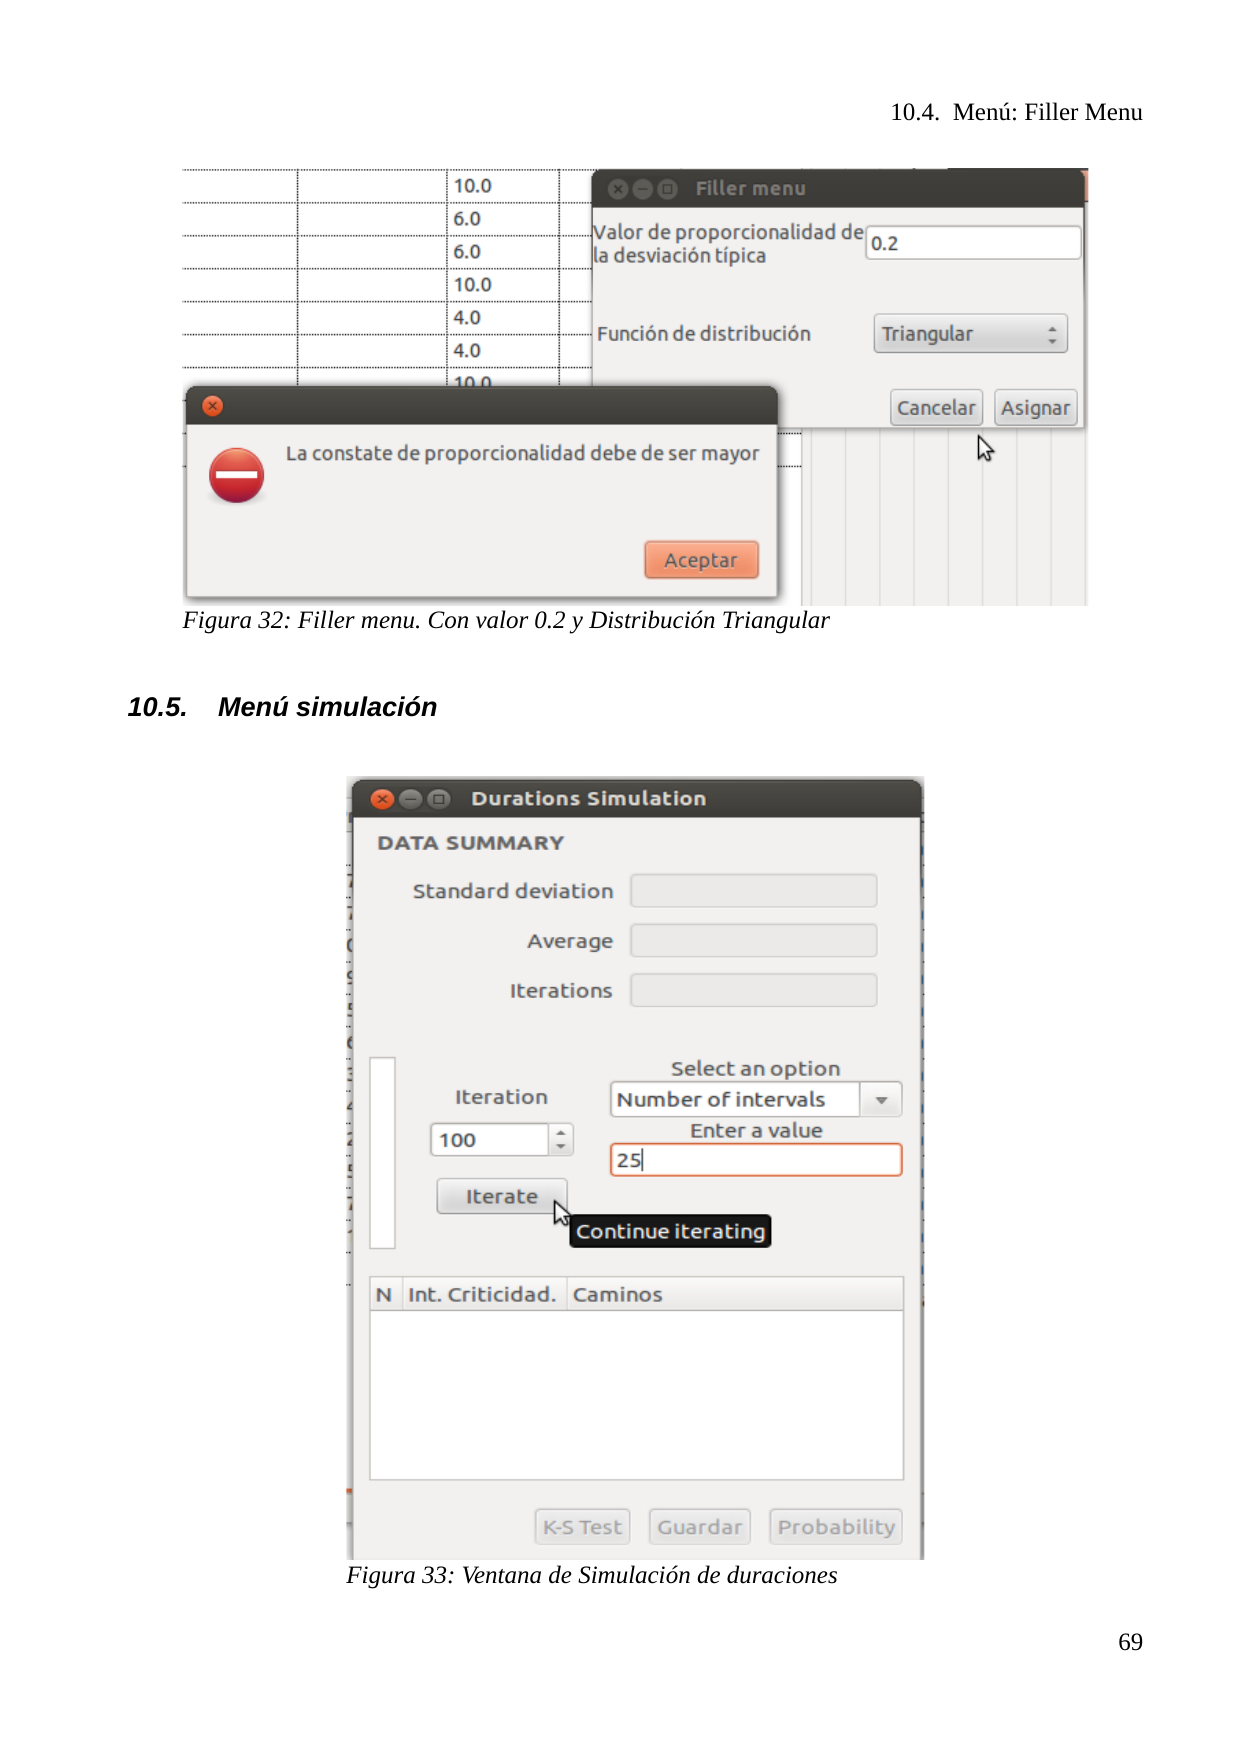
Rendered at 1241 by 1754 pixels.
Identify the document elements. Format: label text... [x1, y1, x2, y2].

text Figura 32: Filler menu. Con valor 0.2 y Distribución Triangular [182, 606, 1088, 634]
picture [182, 168, 1089, 606]
picture [346, 776, 925, 1560]
subtitle Menú simulación [127, 691, 1143, 723]
text Figura 33: Ventana de Simulación de duraciones [346, 1560, 924, 1589]
